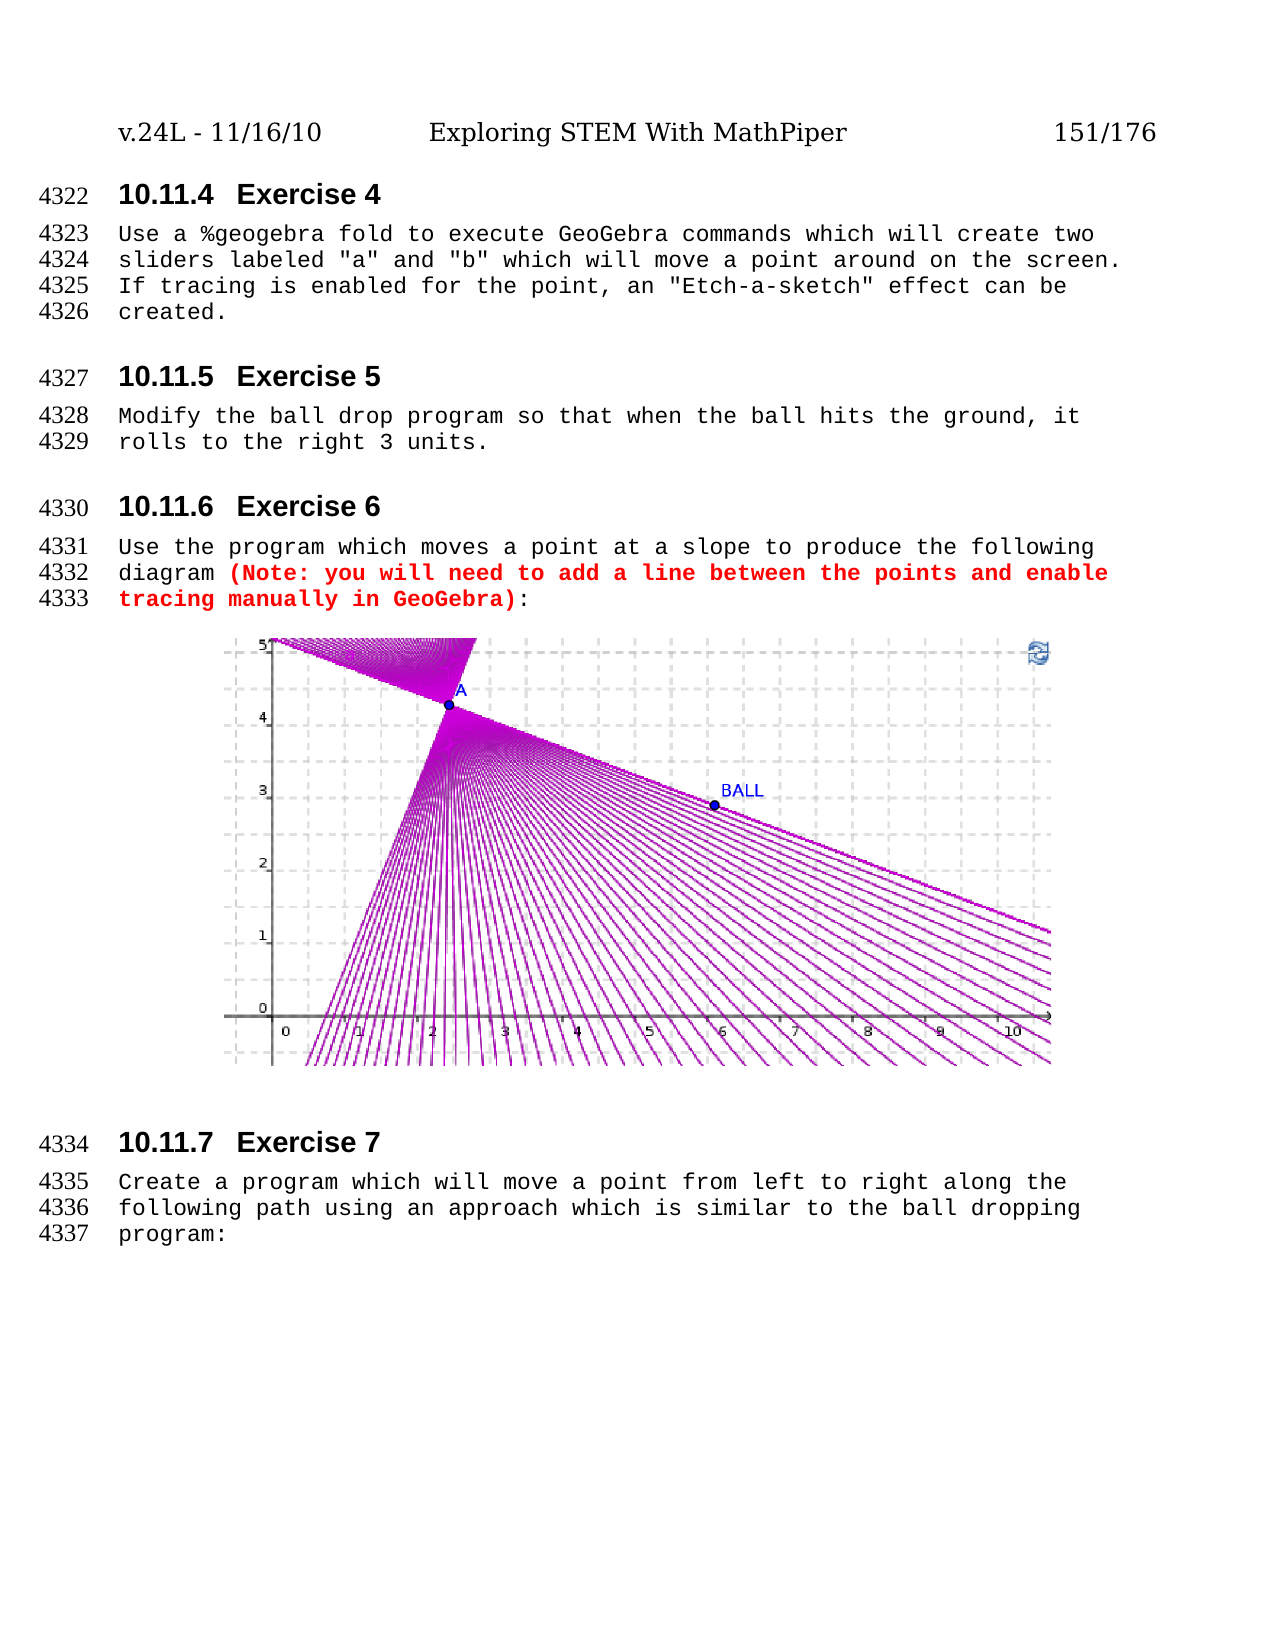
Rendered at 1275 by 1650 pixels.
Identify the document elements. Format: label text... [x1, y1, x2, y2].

text Create a program which will move a point from left to right along the following path using an approach which is similar to the ball dropping program: [118, 1170, 1157, 1248]
subtitle Exercise 5 [118, 359, 1157, 393]
text Modify the ball drop program so that when the ball hits the ground, it rolls to the right 3 units. [118, 404, 1157, 456]
text Use a %geogebra fold to execute GeoGebra commands which will create two sliders labeled "a" and "b" which will move a point around on the screen. If tracing is enabled for the point, an "Etch-a-sketch" effect can be created. [118, 222, 1157, 326]
subtitle Exercise 7 [118, 1124, 1157, 1158]
subtitle Exercise 4 [118, 177, 1157, 210]
text Use the program which moves a point at a slope to produce the following diagram (Note: you will need to add a line between the points and enable tracing manually in GeoGebra): [118, 535, 1157, 613]
picture [224, 638, 1052, 1066]
subtitle Exercise 6 [118, 489, 1157, 523]
